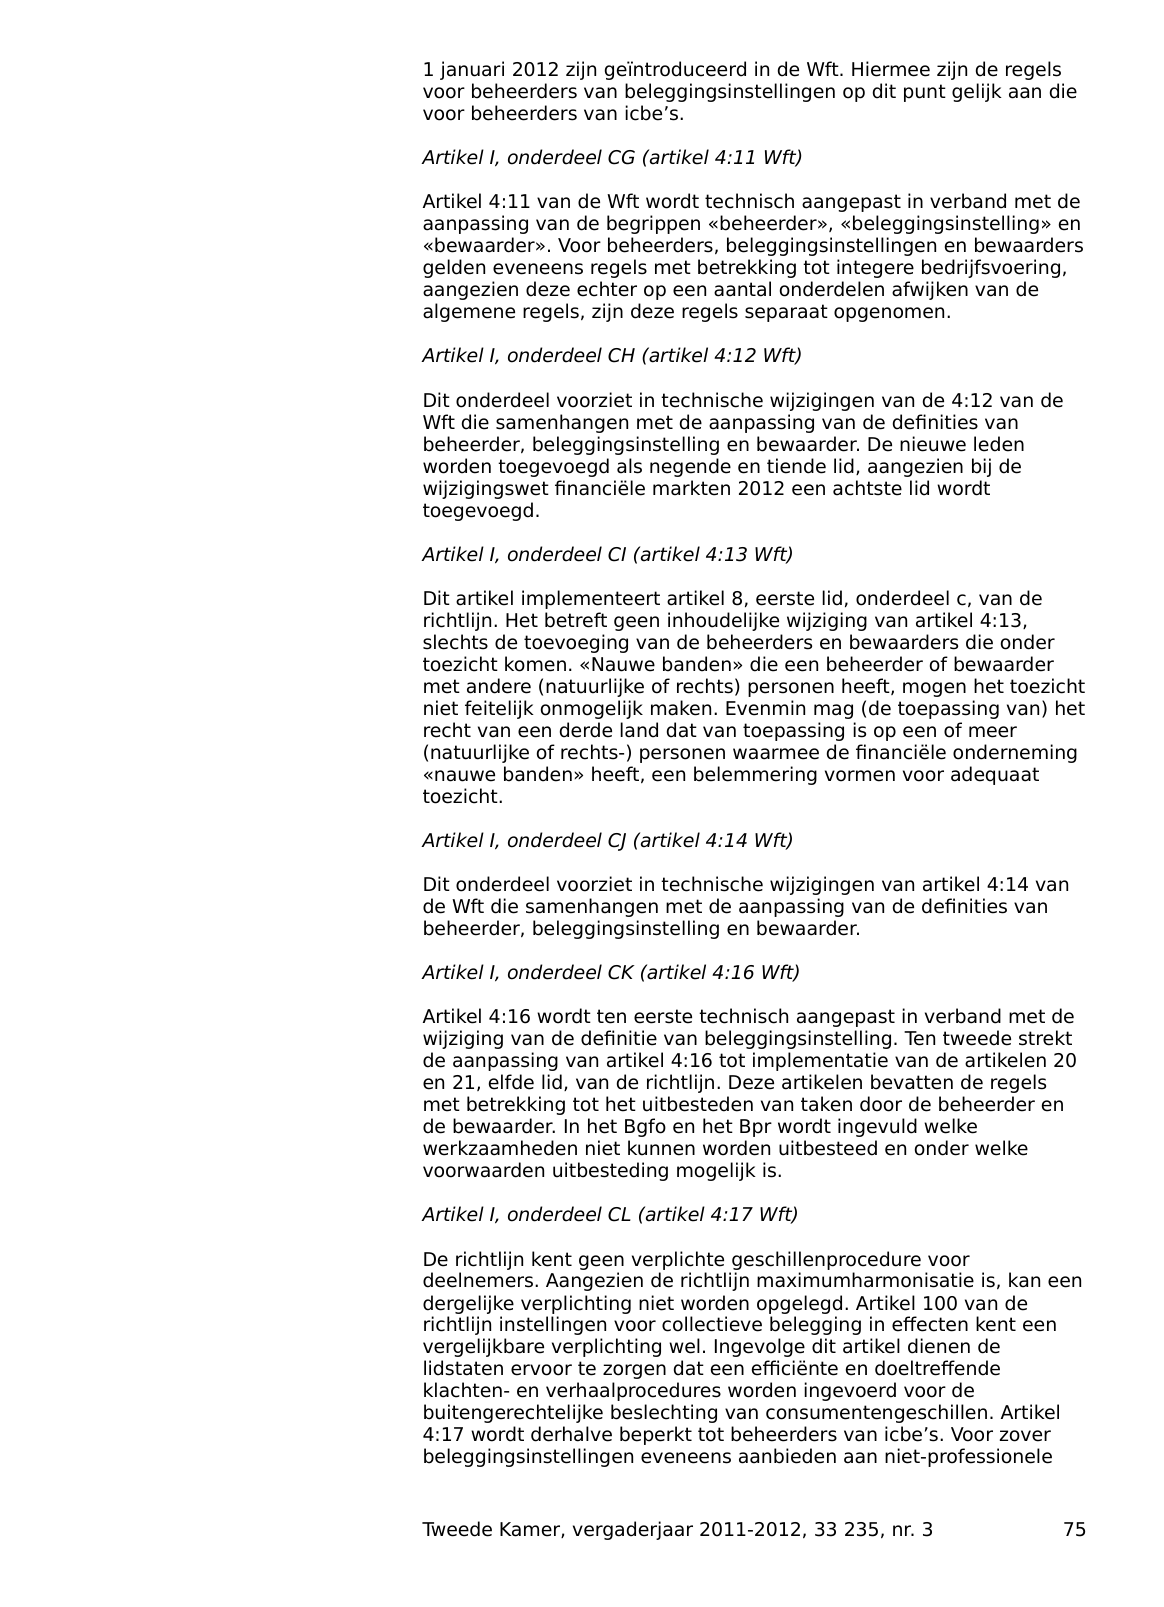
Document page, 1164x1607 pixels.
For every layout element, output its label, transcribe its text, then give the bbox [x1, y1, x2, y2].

subtitle Artikel I, onderdeel CL (artikel 4:17 Wft) [422, 1204, 1087, 1226]
subtitle Artikel I, onderdeel CI (artikel 4:13 Wft) [422, 544, 1087, 566]
text Artikel 4:16 wordt ten eerste technisch aangepast in verband met de wijziging van de definitie van beleggingsinstelling. Ten tweede strekt de aanpassing van artikel 4:16 tot implementatie van de artikelen 20 en 21, elfde lid, van de richtlijn. Deze artikelen bevatten de regels met betrekking tot het uitbesteden van taken door de beheerder en de bewaarder. In het Bgfo en het Bpr wordt ingevuld welke werkzaamheden niet kunnen worden uitbesteed en onder welke voorwaarden uitbesteding mogelijk is. [422, 1006, 1087, 1182]
text 1 januari 2012 zijn geïntroduceerd in de Wft. Hiermee zijn de regels voor beheerders van beleggingsinstellingen op dit punt gelijk aan die voor beheerders van icbe’s. [422, 59, 1087, 125]
text Dit artikel implementeert artikel 8, eerste lid, onderdeel c, van de richtlijn. Het betreft geen inhoudelijke wijziging van artikel 4:13, slechts de toevoeging van de beheerders en bewaarders die onder toezicht komen. «Nauwe banden» die een beheerder of bewaarder met andere (natuurlijke of rechts) personen heeft, mogen het toezicht niet feitelijk onmogelijk maken. Evenmin mag (de toepassing van) het recht van een derde land dat van toepassing is op een of meer (natuurlijke of rechts-) personen waarmee de financiële onderneming «nauwe banden» heeft, een belemmering vormen voor adequaat toezicht. [422, 588, 1087, 808]
text Dit onderdeel voorziet in technische wijzigingen van de 4:12 van de Wft die samenhangen met de aanpassing van de definities van beheerder, beleggingsinstelling en bewaarder. De nieuwe leden worden toegevoegd als negende en tiende lid, aangezien bij de wijzigingswet financiële markten 2012 een achtste lid wordt toegevoegd. [422, 389, 1087, 521]
subtitle Artikel I, onderdeel CH (artikel 4:12 Wft) [422, 345, 1087, 367]
subtitle Artikel I, onderdeel CJ (artikel 4:14 Wft) [422, 830, 1087, 852]
text Artikel 4:11 van de Wft wordt technisch aangepast in verband met de aanpassing van de begrippen «beheerder», «beleggingsinstelling» en «bewaarder». Voor beheerders, beleggingsinstellingen en bewaarders gelden eveneens regels met betrekking tot integere bedrijfsvoering, aangezien deze echter op een aantal onderdelen afwijken van de algemene regels, zijn deze regels separaat opgenomen. [422, 191, 1087, 323]
subtitle Artikel I, onderdeel CK (artikel 4:16 Wft) [422, 962, 1087, 984]
subtitle Artikel I, onderdeel CG (artikel 4:11 Wft) [422, 147, 1087, 169]
text De richtlijn kent geen verplichte geschillenprocedure voor deelnemers. Aangezien de richtlijn maximumharmonisatie is, kan een dergelijke verplichting niet worden opgelegd. Artikel 100 van de richtlijn instellingen voor collectieve belegging in effecten kent een vergelijkbare verplichting wel. Ingevolge dit artikel dienen de lidstaten ervoor te zorgen dat een efficiënte en doeltreffende klachten- en verhaalprocedures worden ingevoerd voor de buitengerechtelijke beslechting van consumentengeschillen. Artikel 4:17 wordt derhalve beperkt tot beheerders van icbe’s. Voor zover beleggingsinstellingen eveneens aanbieden aan niet-professionele [422, 1248, 1087, 1468]
text Dit onderdeel voorziet in technische wijzigingen van artikel 4:14 van de Wft die samenhangen met de aanpassing van de definities van beheerder, beleggingsinstelling en bewaarder. [422, 874, 1087, 940]
